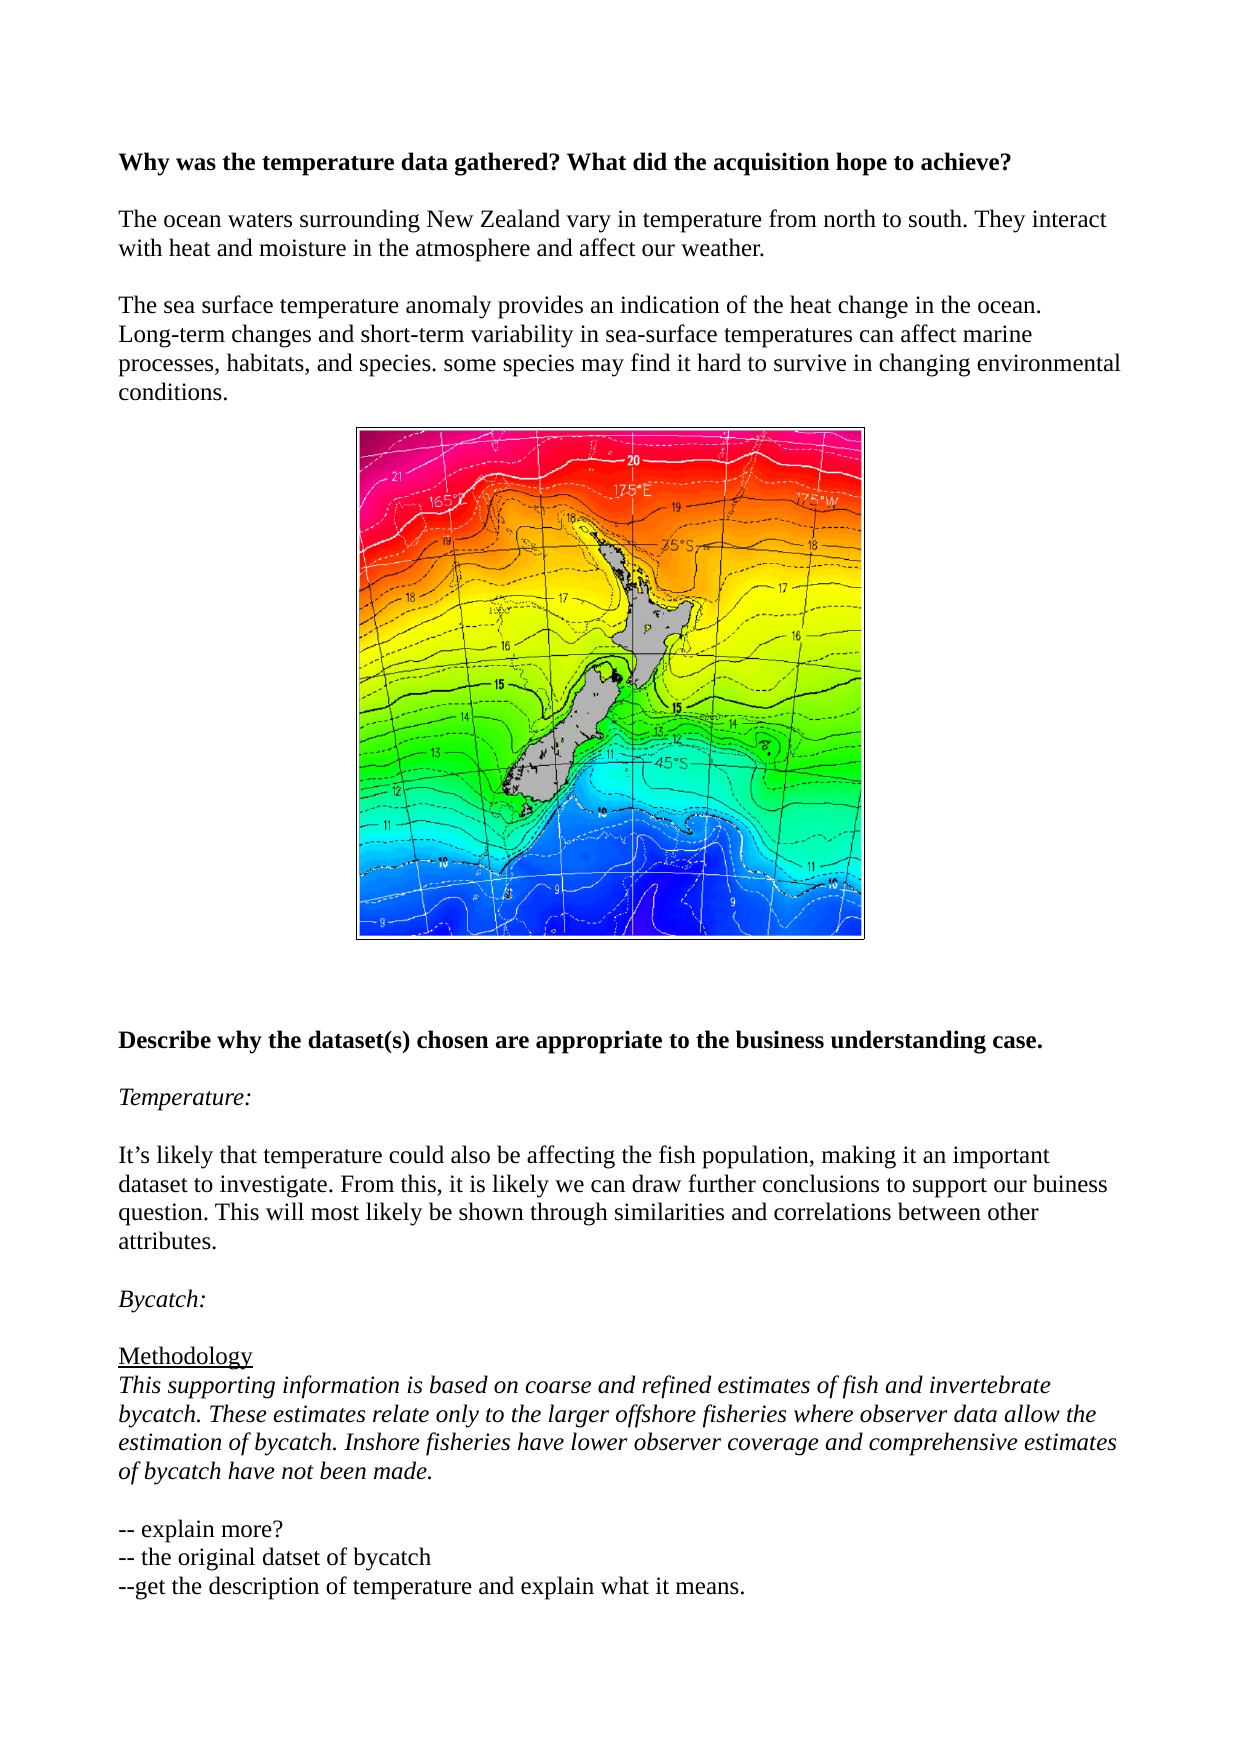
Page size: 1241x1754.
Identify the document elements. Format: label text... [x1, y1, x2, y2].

text This supporting information is based on coarse and refined estimates of fish and invertebrate bycatch. These estimates relate only to the larger offshore fisheries where observer data allow the estimation of bycatch. Inshore fisheries have lower observer coverage and comprehensive estimates of bycatch have not been made. [118, 1370, 1122, 1485]
text --get the description of temperature and explain what it means. [118, 1571, 1122, 1600]
text Describe why the dataset(s) chosen are appropriate to the business understanding case. [118, 1025, 1122, 1054]
text Long-term changes and short-term variability in sea-surface temperatures can affect marine processes, habitats, and species. some species may find it hard to survive in changing environmental conditions. [118, 319, 1122, 406]
text Methodology [118, 1341, 1122, 1370]
text Bycatch: [118, 1284, 1122, 1312]
text -- the original datset of bycatch [118, 1542, 1122, 1571]
text Why was the temperature data gathered? What did the acquisition hope to achieve? [118, 147, 1122, 176]
text The ocean waters surrounding New Zealand vary in temperature from north to south. They interact with heat and moisture in the atmosphere and affect our weather. [118, 204, 1122, 262]
picture [359, 430, 862, 936]
text It’s likely that temperature could also be affecting the fish population, making it an important dataset to investigate. From this, it is likely we can draw further conclusions to support our buiness question. This will most likely be shown through similarities and correlations between other attributes. [118, 1140, 1122, 1255]
text The sea surface temperature anomaly provides an indication of the heat change in the ocean. [118, 291, 1122, 319]
text -- explain more? [118, 1514, 1122, 1542]
text Temperature: [118, 1082, 1122, 1111]
